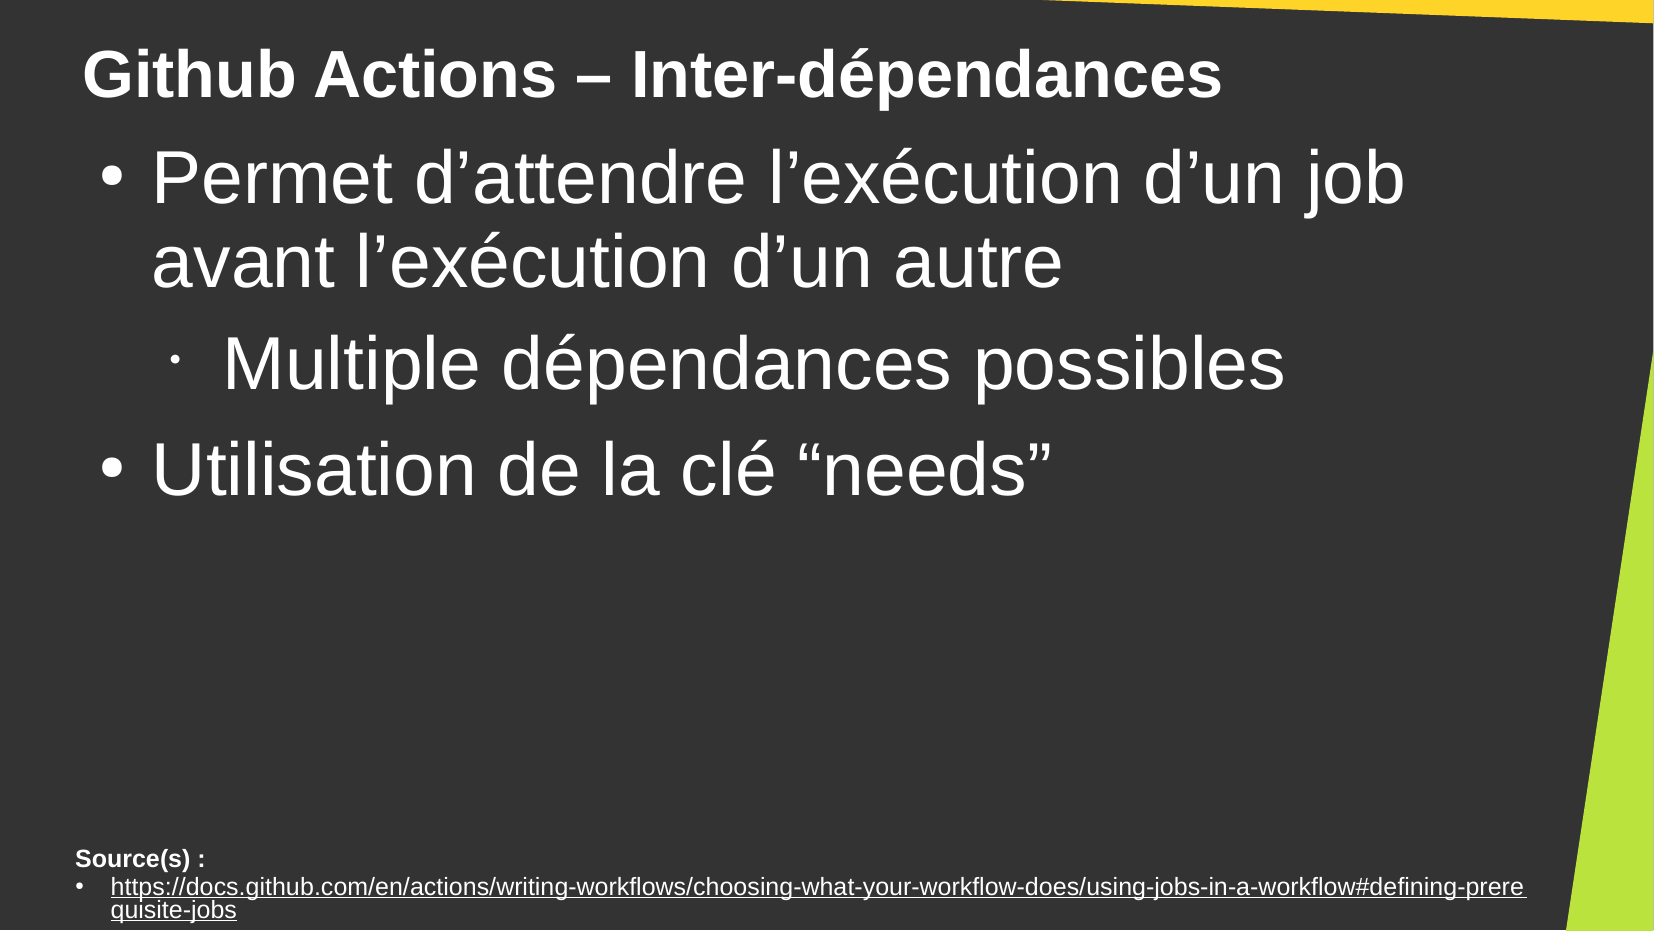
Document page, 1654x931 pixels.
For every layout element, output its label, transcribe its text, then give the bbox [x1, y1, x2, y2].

text_box Source(s) : https://docs.github.com/en/actions/writing-workflows/choosing-what-your-workflow-does/using-jobs-in-a-workflow#defining-prerequisite-jobs [60, 799, 1546, 909]
text_box [1565, 345, 1654, 931]
text_box [1042, 0, 1654, 24]
list Permet d’attendre l’exécution d’un job avant l’exécution d’un autre Multiple dépendances possibles Utilisation de la clé “needs” [80, 135, 1560, 662]
title Github Actions – Inter-dépendances [82, 37, 1595, 119]
